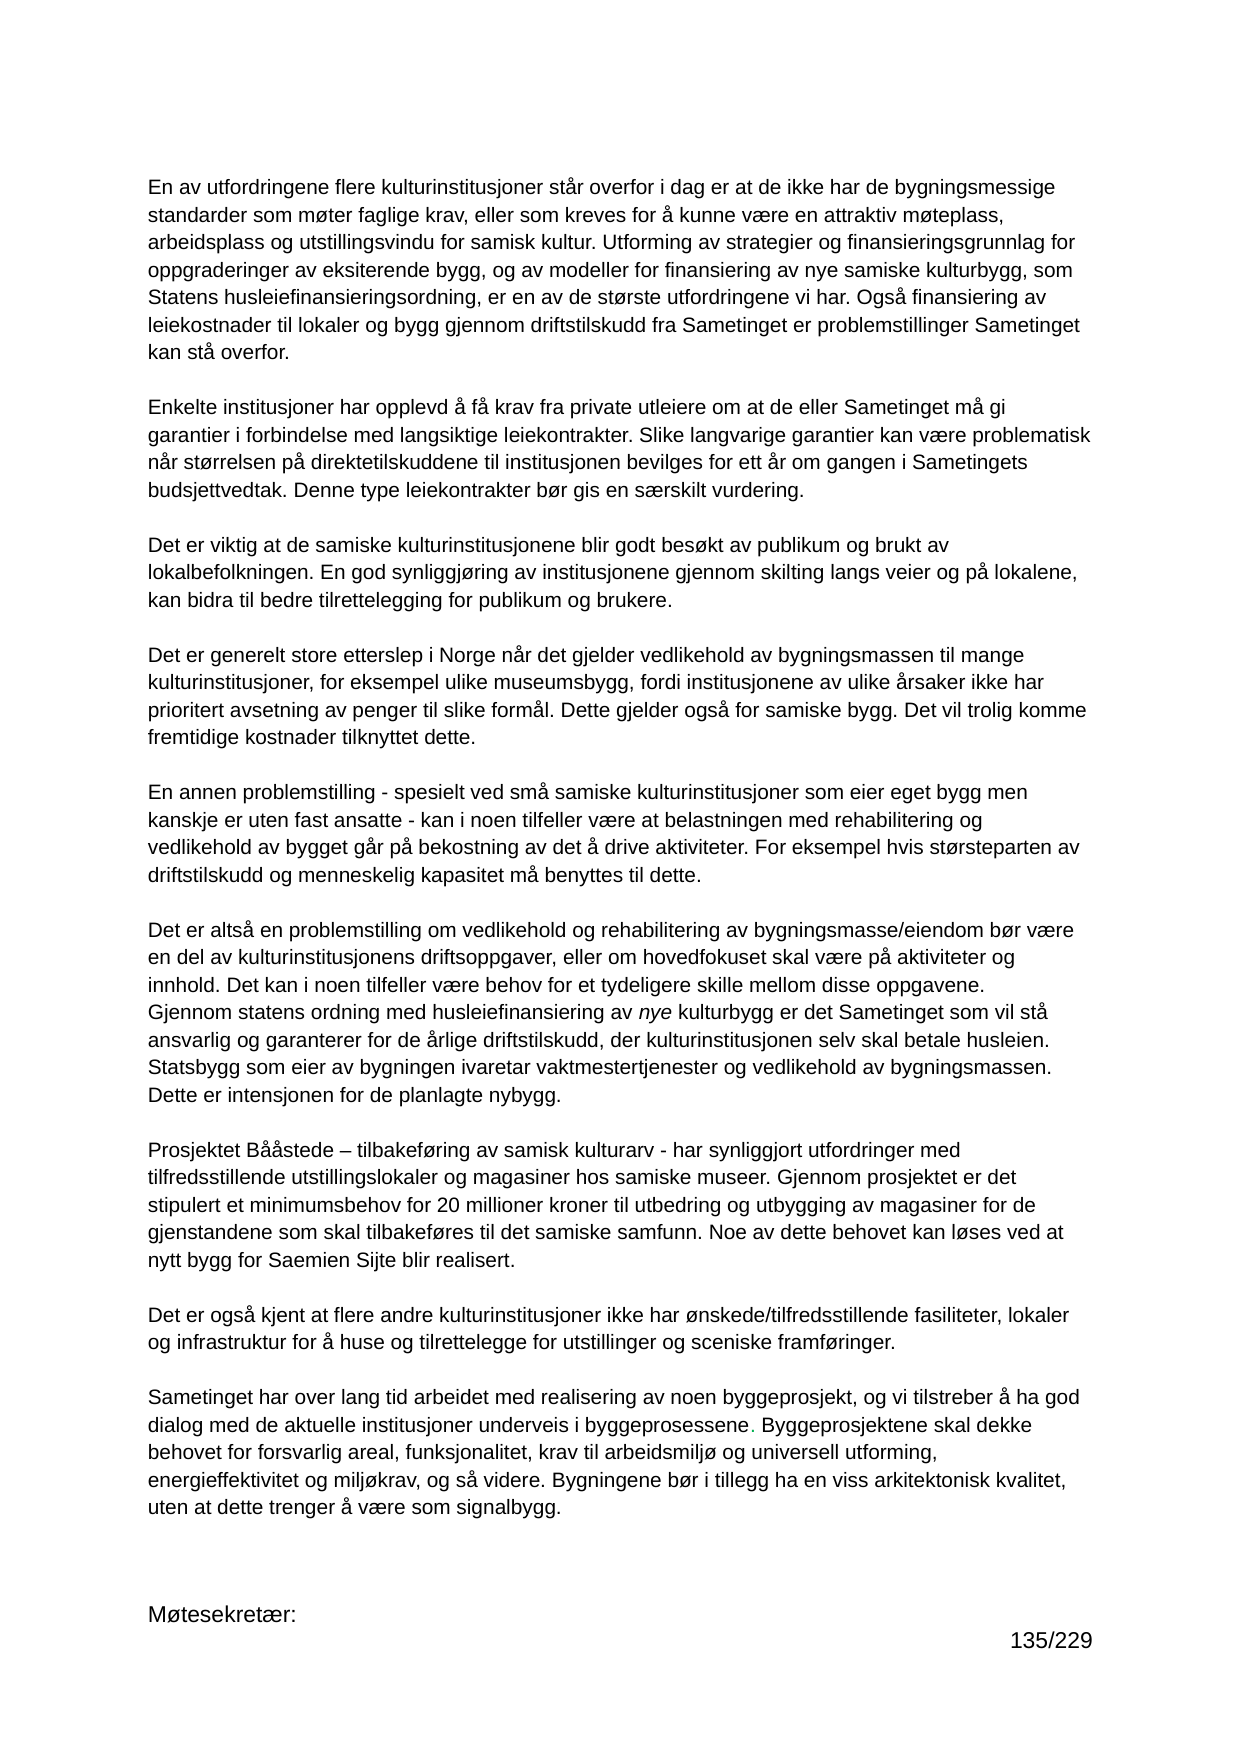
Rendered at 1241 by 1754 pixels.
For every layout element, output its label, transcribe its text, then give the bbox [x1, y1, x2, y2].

table_header En av utfordringene flere kulturinstitusjoner står overfor i dag er at de ikke har de bygningsmessige standarder som møter faglige krav, eller som kreves for å kunne være en attraktiv møteplass, arbeidsplass og utstillingsvindu for samisk kultur. Utforming av strategier og finansieringsgrunnlag for oppgraderinger av eksiterende bygg, og av modeller for finansiering av nye samiske kulturbygg, som Statens husleiefinansieringsordning, er en av de største utfordringene vi har. Også finansiering av leiekostnader til lokaler og bygg gjennom driftstilskudd fra Sametinget er problemstillinger Sametinget kan stå overfor. Enkelte institusjoner har opplevd å få krav fra private utleiere om at de eller Sametinget må gi garantier i forbindelse med langsiktige leiekontrakter. Slike langvarige garantier kan være problematisk når størrelsen på direktetilskuddene til institusjonen bevilges for ett år om gangen i Sametingets budsjettvedtak. Denne type leiekontrakter bør gis en særskilt vurdering. Det er viktig at de samiske kulturinstitusjonene blir godt besøkt av publikum og brukt av lokalbefolkningen. En god synliggjøring av institusjonene gjennom skilting langs veier og på lokalene, kan bidra til bedre tilrettelegging for publikum og brukere. Det er generelt store etterslep i Norge når det gjelder vedlikehold av bygningsmassen til mange kulturinstitusjoner, for eksempel ulike museumsbygg, fordi institusjonene av ulike årsaker ikke har prioritert avsetning av penger til slike formål. Dette gjelder også for samiske bygg. Det vil trolig komme fremtidige kostnader tilknyttet dette. En annen problemstilling - spesielt ved små samiske kulturinstitusjoner som eier eget bygg men kanskje er uten fast ansatte - kan i noen tilfeller være at belastningen med rehabilitering og vedlikehold av bygget går på bekostning av det å drive aktiviteter. For eksempel hvis størsteparten av driftstilskudd og menneskelig kapasitet må benyttes til dette. Det er altså en problemstilling om vedlikehold og rehabilitering av bygningsmasse/eiendom bør være en del av kulturinstitusjonens driftsoppgaver, eller om hovedfokuset skal være på aktiviteter og innhold. Det kan i noen tilfeller være behov for et tydeligere skille mellom disse oppgavene. Gjennom statens ordning med husleiefinansiering av nye kulturbygg er det Sametinget som vil stå ansvarlig og garanterer for de årlige driftstilskudd, der kulturinstitusjonen selv skal betale husleien. Statsbygg som eier av bygningen ivaretar vaktmestertjenester og vedlikehold av bygningsmassen. Dette er intensjonen for de planlagte nybygg. Prosjektet Bååstede – tilbakeføring av samisk kulturarv - har synliggjort utfordringer med tilfredsstillende utstillingslokaler og magasiner hos samiske museer. Gjennom prosjektet er det stipulert et minimumsbehov for 20 millioner kroner til utbedring og utbygging av magasiner for de gjenstandene som skal tilbakeføres til det samiske samfunn. Noe av dette behovet kan løses ved at nytt bygg for Saemien Sijte blir realisert. Det er også kjent at flere andre kulturinstitusjoner ikke har ønskede/tilfredsstillende fasiliteter, lokaler og infrastruktur for å huse og tilrettelegge for utstillinger og sceniske framføringer. Sametinget har over lang tid arbeidet med realisering av noen byggeprosjekt, og vi tilstreber å ha god dialog med de aktuelle institusjoner underveis i byggeprosessene. Byggeprosjektene skal dekke behovet for forsvarlig areal, funksjonalitet, krav til arbeidsmiljø og universell utforming, energieffektivitet og miljøkrav, og så videre. Bygningene bør i tillegg ha en viss arkitektonisk kvalitet, uten at dette trenger å være som signalbygg. [136, 148, 1104, 1581]
